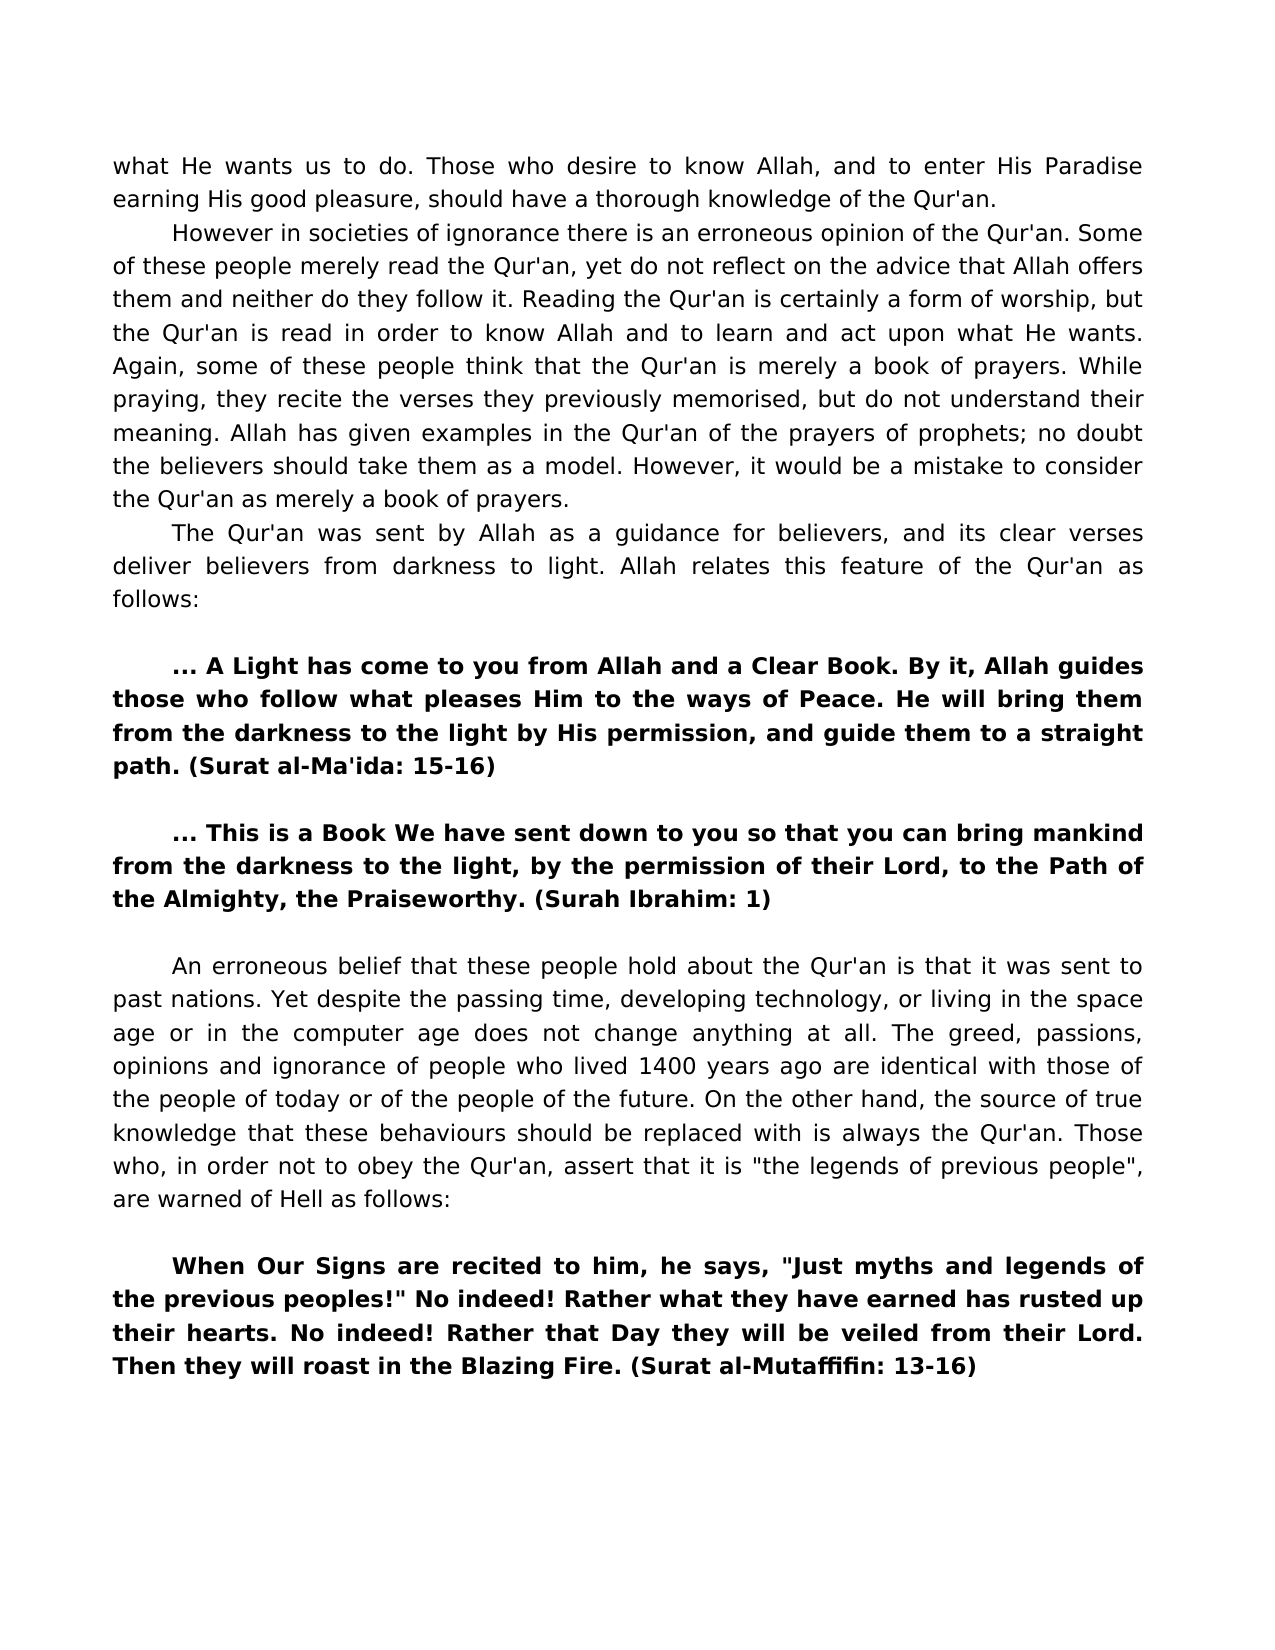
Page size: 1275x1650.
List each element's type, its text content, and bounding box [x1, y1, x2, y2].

text ... A Light has come to you from Allah and a Clear Book. By it, Allah guides those who follow what pleases Him to the ways of Peace. He will bring them from the darkness to the light by His permission, and guide them to a straight path. (Surat al-Ma'ida: 15-16) [112, 648, 1145, 781]
text The Qur'an was sent by Allah as a guidance for believers, and its clear verses deliver believers from darkness to light. Allah relates this feature of the Qur'an as follows: [112, 514, 1145, 614]
text When Our Signs are recited to him, he says, "Just myths and legends of the previous peoples!" No indeed! Rather what they have earned has rusted up their hearts. No indeed! Rather that Day they will be veiled from their Lord. Then they will roast in the Blazing Fire. (Surat al-Mutaffifin: 13-16) [112, 1248, 1145, 1381]
text what He wants us to do. Those who desire to know Allah, and to enter His Paradise earning His good pleasure, should have a thorough knowledge of the Qur'an. [112, 148, 1145, 214]
text However in societies of ignorance there is an erroneous opinion of the Qur'an. Some of these people merely read the Qur'an, yet do not reflect on the advice that Allah offers them and neither do they follow it. Reading the Qur'an is certainly a form of worship, but the Qur'an is read in order to know Allah and to learn and act upon what He wants. Again, some of these people think that the Qur'an is merely a book of prayers. While praying, they recite the verses they previously memorised, but do not understand their meaning. Allah has given examples in the Qur'an of the prayers of prophets; no doubt the believers should take them as a model. However, it would be a mistake to consider the Qur'an as merely a book of prayers. [112, 214, 1145, 514]
text ... This is a Book We have sent down to you so that you can bring mankind from the darkness to the light, by the permission of their Lord, to the Path of the Almighty, the Praiseworthy. (Surah Ibrahim: 1) [112, 814, 1145, 914]
text An erroneous belief that these people hold about the Qur'an is that it was sent to past nations. Yet despite the passing time, developing technology, or living in the space age or in the computer age does not change anything at all. The greed, passions, opinions and ignorance of people who lived 1400 years ago are identical with those of the people of today or of the people of the future. On the other hand, the source of true knowledge that these behaviours should be replaced with is always the Qur'an. Those who, in order not to obey the Qur'an, assert that it is "the legends of previous people", are warned of Hell as follows: [112, 948, 1145, 1214]
